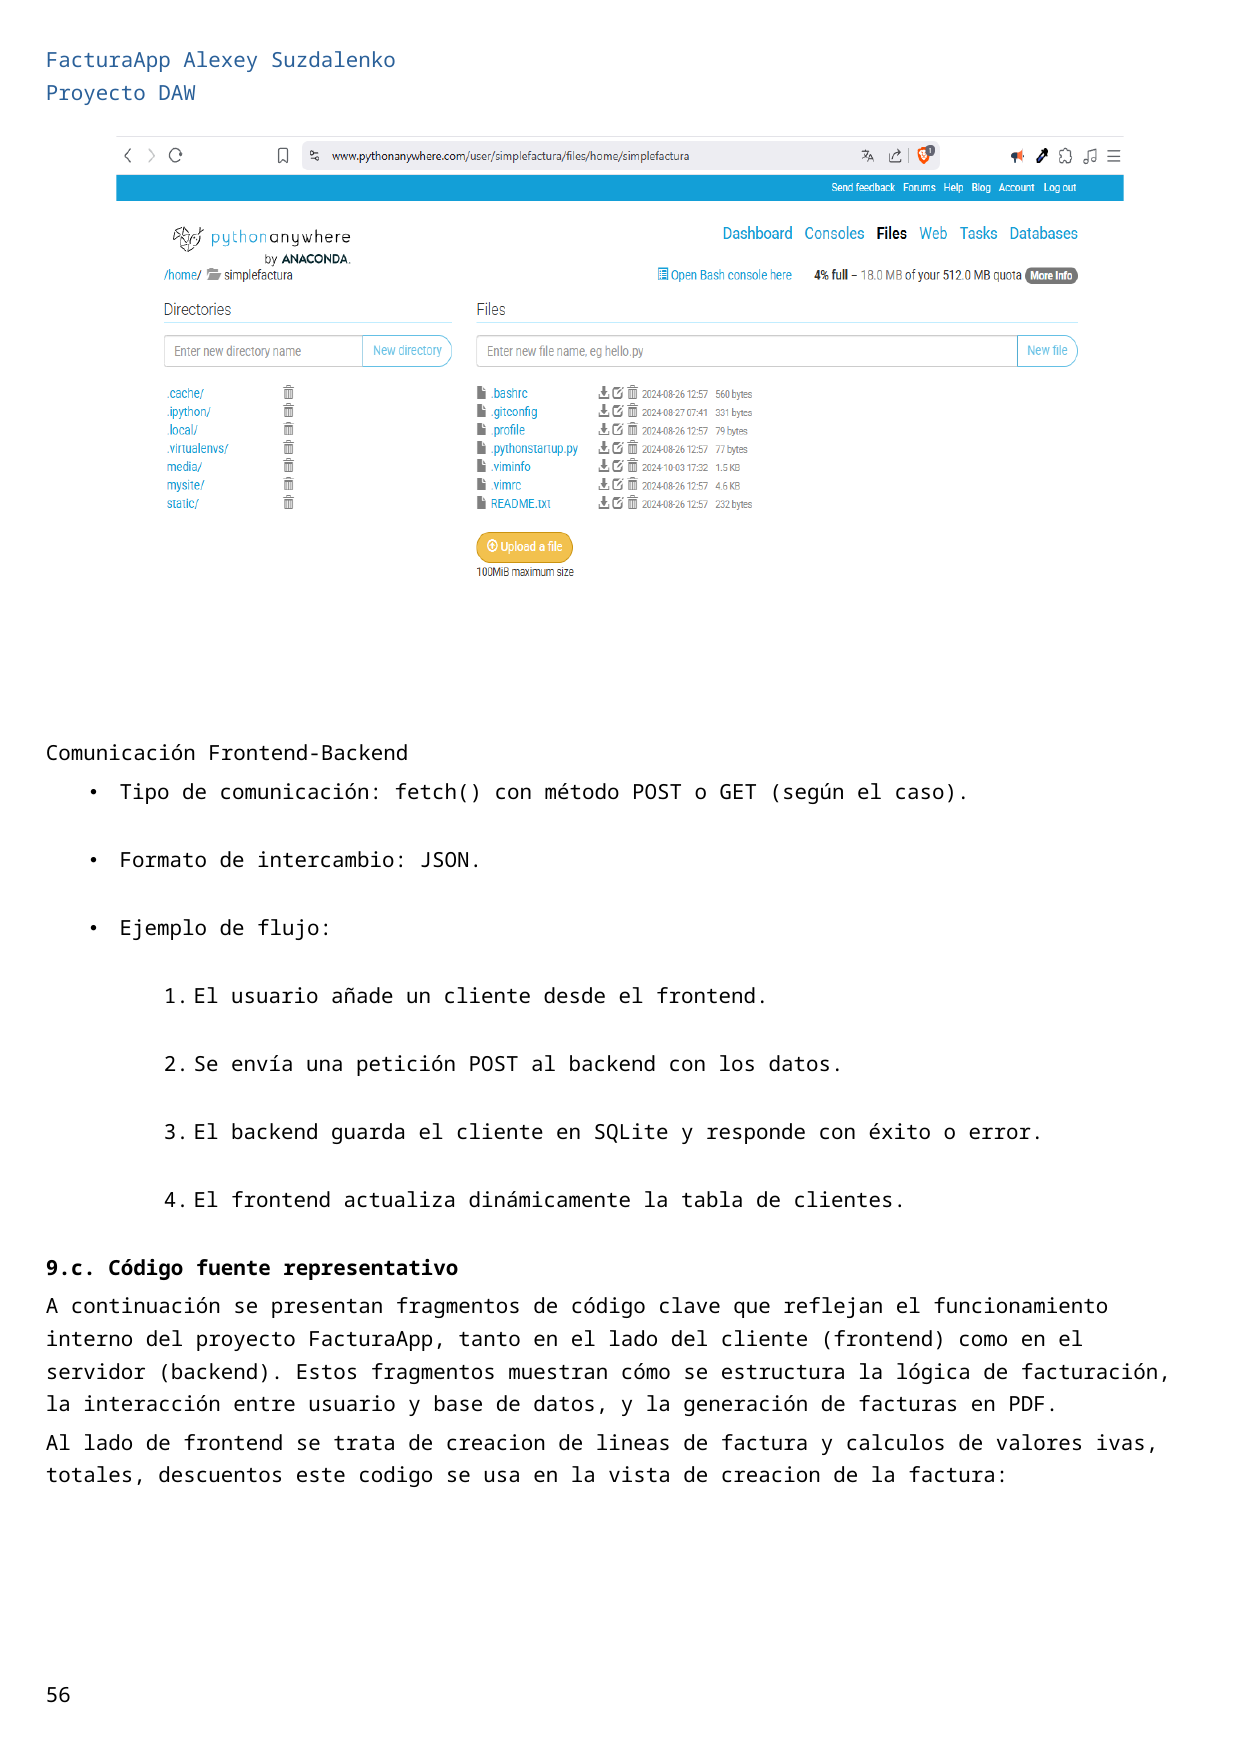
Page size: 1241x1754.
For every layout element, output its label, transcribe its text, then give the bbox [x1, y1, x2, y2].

list Ejemplo de flujo: [90, 913, 1195, 941]
list Se envía una petición POST al backend con los datos. [164, 1049, 1195, 1077]
text A continuación se presentan fragmentos de código clave que reflejan el funcionamiento interno del proyecto FacturaApp, tanto en el lado del cliente (frontend) como en el servidor (backend). Estos fragmentos muestran cómo se estructura la lógica de facturación, la interacción entre usuario y base de datos, y la generación de facturas en PDF. [46, 1292, 1195, 1418]
list El backend guarda el cliente en SQLite y responde con éxito o error. [164, 1117, 1195, 1146]
list Formato de intercambio: JSON. [90, 845, 1195, 873]
list El frontend actualiza dinámicamente la tabla de clientes. [164, 1185, 1195, 1213]
text Al lado de frontend se trata de creacion de lineas de factura y calculos de valores ivas, totales, descuentos este codigo se usa en la vista de creacion de la factura: [46, 1428, 1195, 1489]
picture [116, 136, 1124, 667]
list Tipo de comunicación: fetch() con método POST o GET (según el caso). [90, 777, 1195, 805]
subtitle Comunicación Frontend-Backend [46, 738, 1195, 767]
list El usuario añade un cliente desde el frontend. [164, 981, 1195, 1009]
text 9.c. Código fuente representativo [46, 1253, 1195, 1282]
